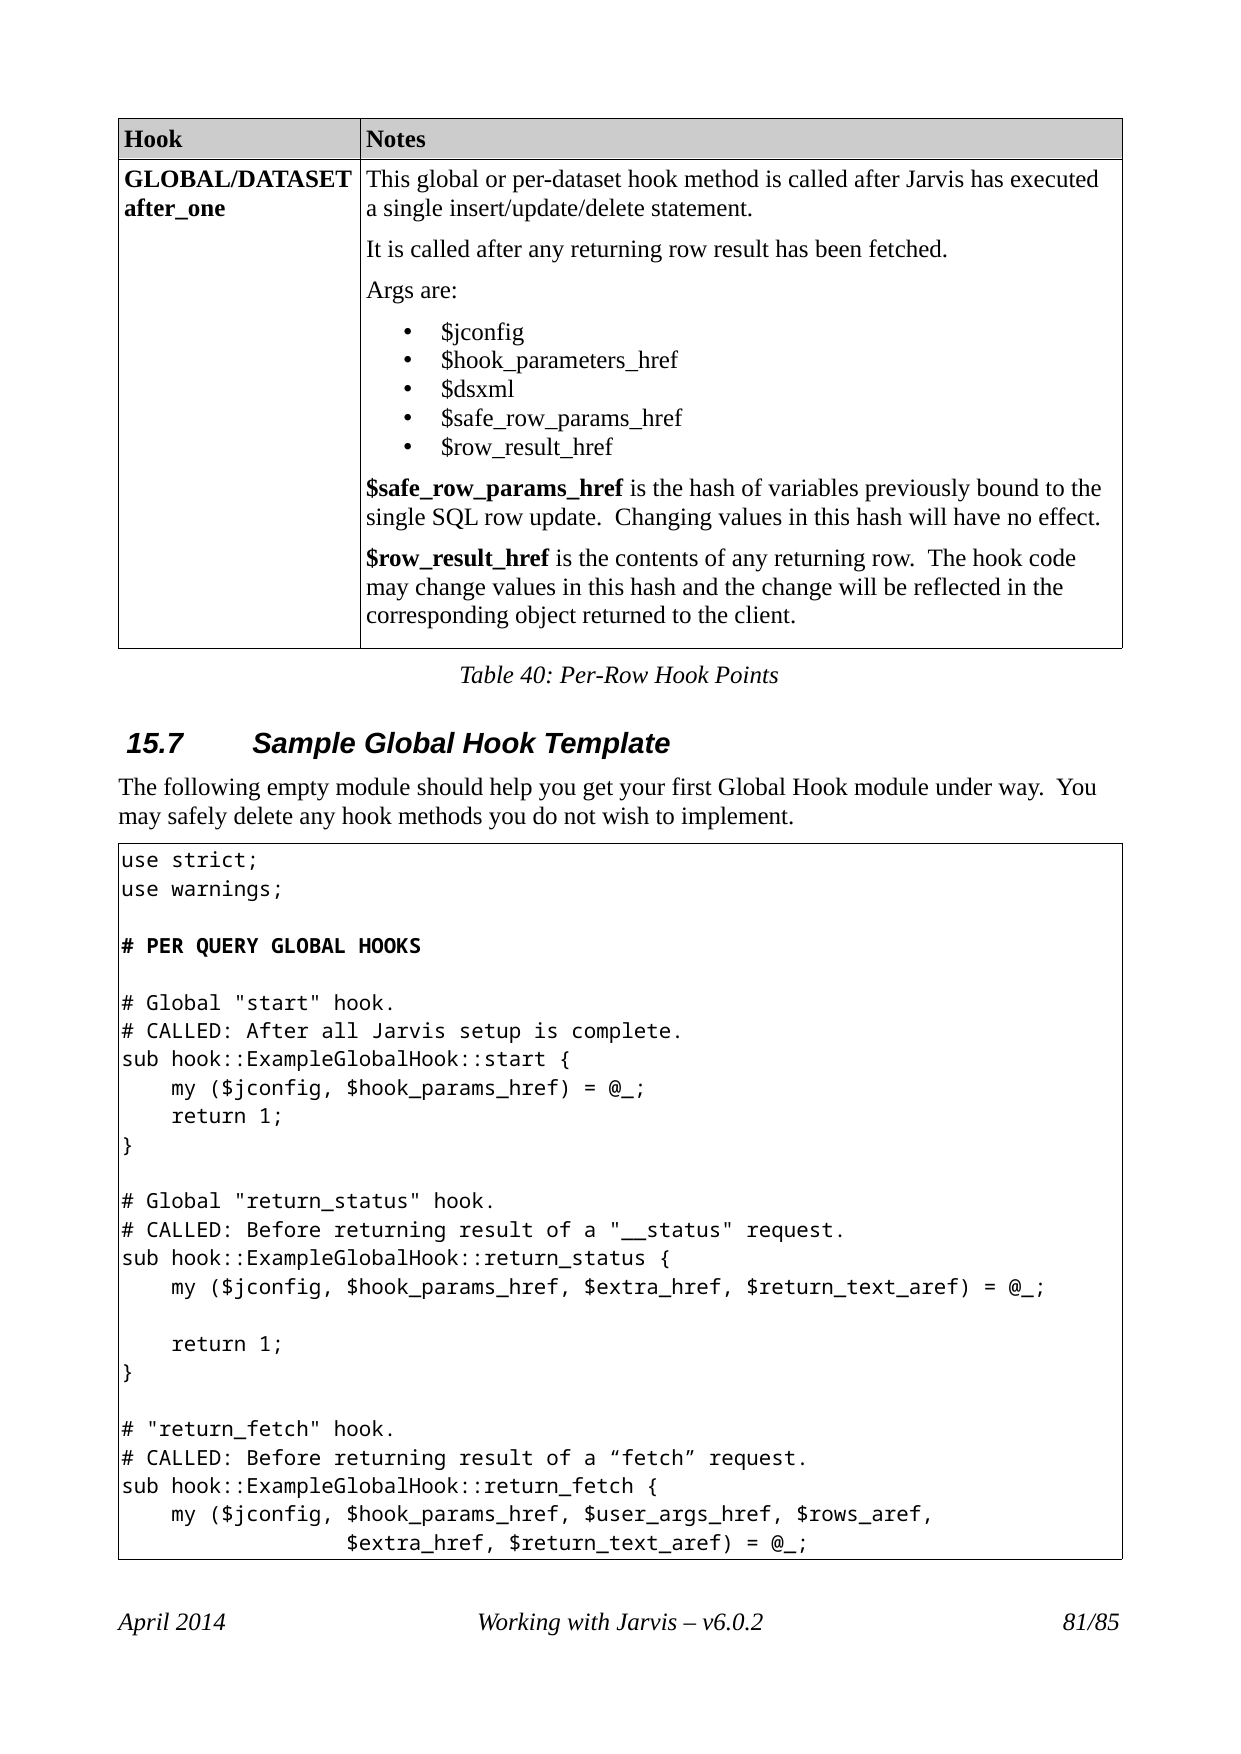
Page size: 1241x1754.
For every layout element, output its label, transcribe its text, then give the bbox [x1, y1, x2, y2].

text The following empty module should help you get your first Global Hook module under way. You may safely delete any hook methods you do not wish to implement. [118, 772, 1122, 830]
text # Global "start" hook. [119, 984, 1122, 1013]
text use warnings; [119, 871, 1122, 902]
text # Global "return_status" hook. [119, 1184, 1122, 1212]
text sub hook::ExampleGlobalHook::start { [119, 1041, 1122, 1070]
text # CALLED: After all Jarvis setup is complete. [119, 1013, 1122, 1041]
text my ($jconfig, $hook_params_href, $user_args_href, $rows_aref, [119, 1496, 1122, 1525]
table_cell This global or per-dataset hook method is called after Jarvis has executed a single insert/update/delete statement. It is called after any returning row result has been fetched. Args are: $jconfig $hook_parameters_href $dsxml $safe_row_params_href $row_result_href $safe_row_params_href is the hash of variables previously bound to the single SQL row update. Changing values in this hash will have no effect. $row_result_href is the contents of any returning row. The hook code may change values in this hash and the change will be reflected in the corresponding object returned to the client. [361, 160, 1122, 647]
text Table 40: Per-Row Hook Points [118, 660, 1122, 689]
text $extra_href, $return_text_aref) = @_; [119, 1525, 1122, 1559]
text my ($jconfig, $hook_params_href, $extra_href, $return_text_aref) = @_; [119, 1269, 1122, 1300]
table_header Notes [361, 119, 1122, 158]
text # PER QUERY GLOBAL HOOKS [119, 928, 1122, 959]
text # CALLED: Before returning result of a "__status" request. [119, 1212, 1122, 1241]
table_cell GLOBAL/DATASET after_one [119, 160, 360, 647]
text use strict; [119, 844, 1122, 871]
text } [119, 1127, 1122, 1158]
text # CALLED: Before returning result of a “fetch” request. [119, 1439, 1122, 1468]
text return 1; [119, 1326, 1122, 1354]
text return 1; [119, 1098, 1122, 1127]
text my ($jconfig, $hook_params_href) = @_; [119, 1070, 1122, 1098]
text sub hook::ExampleGlobalHook::return_status { [119, 1241, 1122, 1269]
subtitle Sample Global Hook Template [118, 726, 1122, 760]
text } [119, 1354, 1122, 1386]
table_header Hook [119, 119, 360, 158]
text sub hook::ExampleGlobalHook::return_fetch { [119, 1468, 1122, 1496]
text # "return_fetch" hook. [119, 1411, 1122, 1439]
